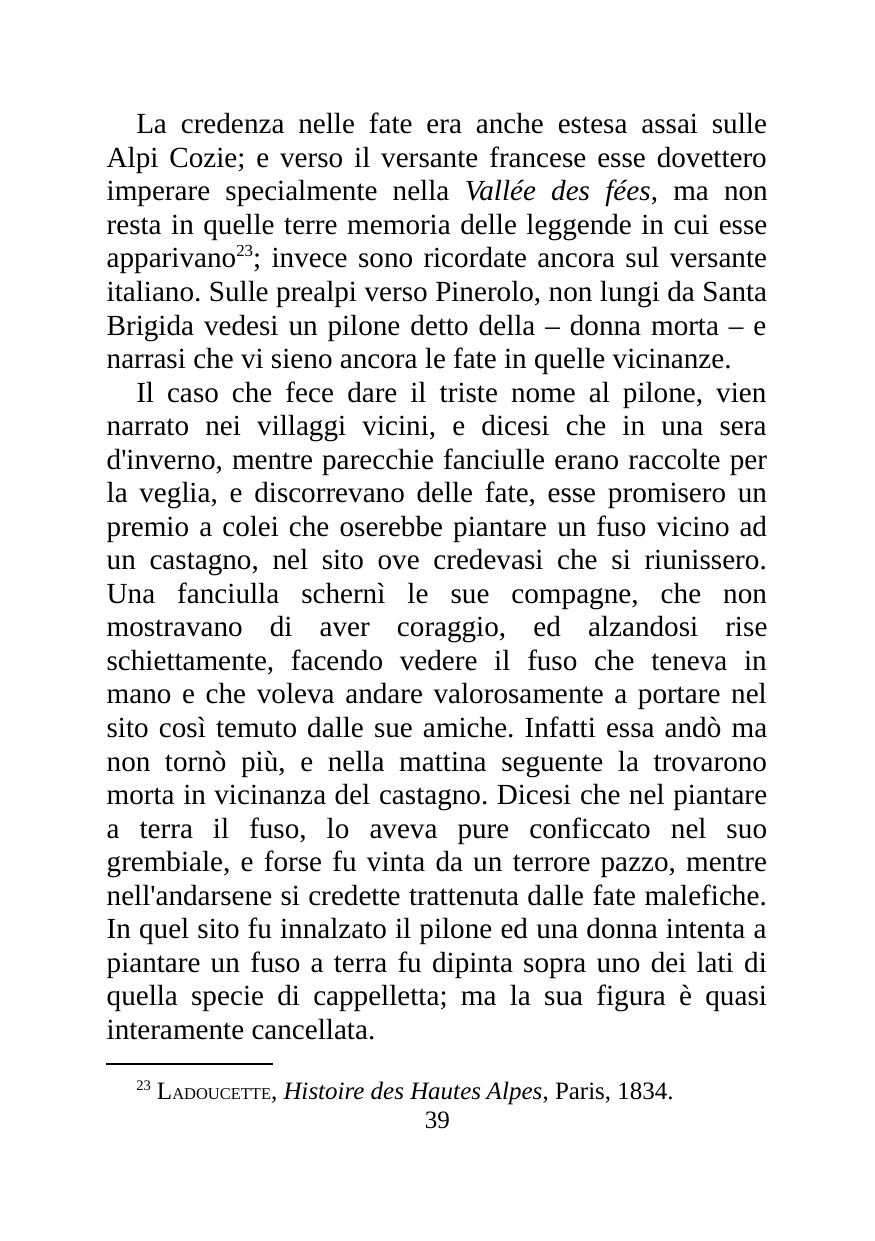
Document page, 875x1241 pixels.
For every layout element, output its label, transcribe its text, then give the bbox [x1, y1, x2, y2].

text La credenza nelle fate era anche estesa assai sulle Alpi Cozie; e verso il versante francese esse dovettero imperare specialmente nella Vallée des fées, ma non resta in quelle terre memoria delle leggende in cui esse apparivano; invece sono ricordate ancora sul versante italiano. Sulle prealpi verso Pinerolo, non lungi da Santa Brigida vedesi un pilone detto della – donna morta – e narrasi che vi sieno ancora le fate in quelle vicinanze. [106, 106, 768, 375]
text Il caso che fece dare il triste nome al pilone, vien narrato nei villaggi vicini, e dicesi che in una sera d'inverno, mentre parecchie fanciulle erano raccolte per la veglia, e discorrevano delle fate, esse promisero un premio a colei che oserebbe piantare un fuso vicino ad un castagno, nel sito ove credevasi che si riunissero. Una fanciulla schernì le sue compagne, che non mostravano di aver coraggio, ed alzandosi rise schiettamente, facendo vedere il fuso che teneva in mano e che voleva andare valorosamente a portare nel sito così temuto dalle sue amiche. Infatti essa andò ma non tornò più, e nella mattina seguente la trovarono morta in vicinanza del castagno. Dicesi che nel piantare a terra il fuso, lo aveva pure conficcato nel suo grembiale, e forse fu vinta da un terrore pazzo, mentre nell'andarsene si credette trattenuta dalle fate malefiche. In quel sito fu innalzato il pilone ed una donna intenta a piantare un fuso a terra fu dipinta sopra uno dei lati di quella specie di cappelletta; ma la sua figura è quasi interamente cancellata. [106, 375, 768, 1046]
text Ladoucette, Histoire des Hautes Alpes, Paris, 1834. [106, 1076, 768, 1105]
